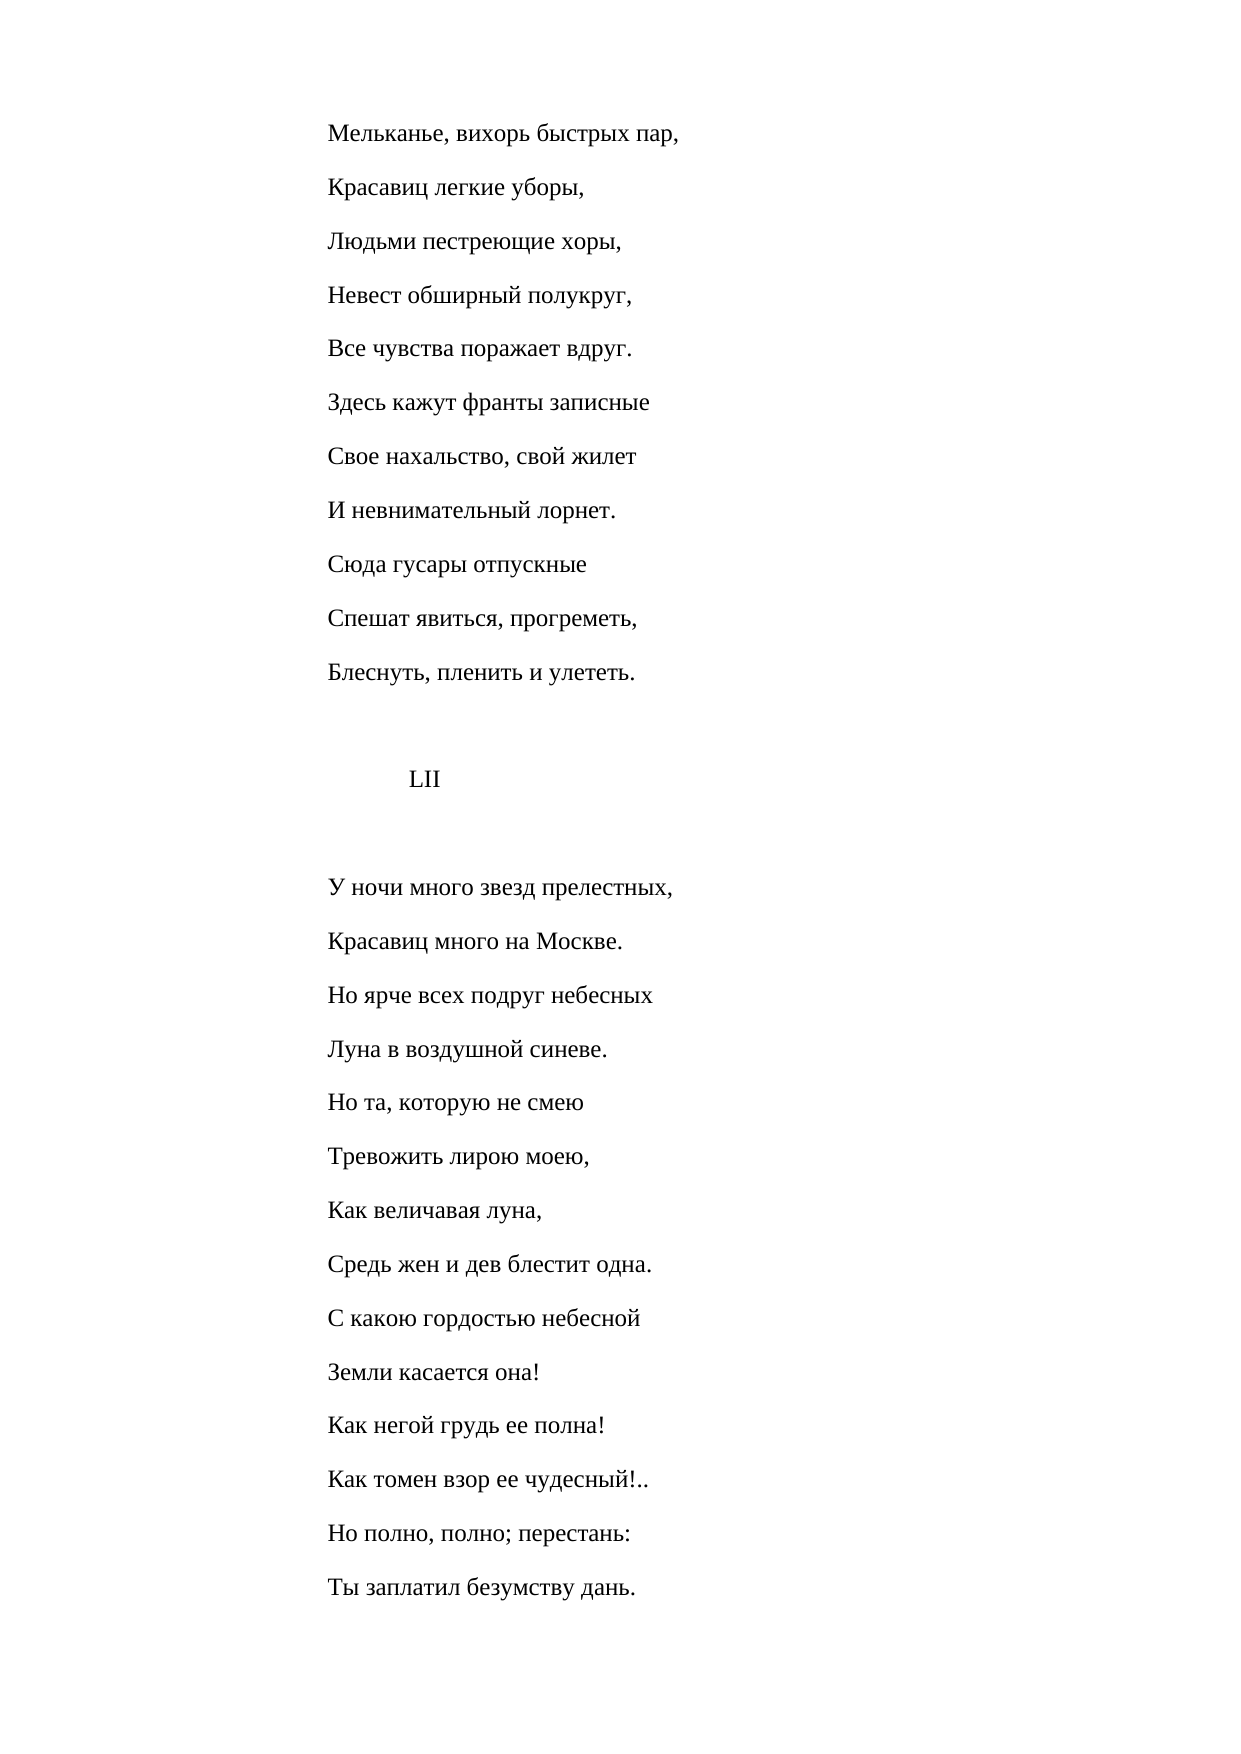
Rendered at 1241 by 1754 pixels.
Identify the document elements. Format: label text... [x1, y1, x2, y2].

text Земли касается она! [177, 1357, 1152, 1386]
text Красавиц много на Москве. [177, 926, 1152, 955]
text Здесь кажут франты записные [177, 387, 1152, 416]
text Людьми пестреющие хоры, [177, 226, 1152, 254]
text Как томен взор ее чудесный!.. [177, 1464, 1152, 1493]
text Спешат явиться, прогреметь, [177, 603, 1152, 632]
text Средь жен и дев блестит одна. [177, 1249, 1152, 1278]
text Красавиц легкие уборы, [177, 172, 1152, 201]
text Как негой грудь ее полна! [177, 1411, 1152, 1439]
text Луна в воздушной синеве. [177, 1034, 1152, 1062]
text Ты заплатил безумству дань. [177, 1572, 1152, 1601]
text Блеснуть, пленить и улететь. [177, 657, 1152, 685]
text Свое нахальство, свой жилет [177, 441, 1152, 470]
text Мельканье, вихорь быстрых пар, [177, 118, 1152, 147]
text LII [177, 764, 1152, 793]
text Но полно, полно; перестань: [177, 1518, 1152, 1547]
text С какою гордостью небесной [177, 1303, 1152, 1332]
text У ночи много звезд прелестных, [177, 872, 1152, 901]
text Невест обширный полукруг, [177, 280, 1152, 308]
text Но ярче всех подруг небесных [177, 980, 1152, 1008]
text Как величавая луна, [177, 1195, 1152, 1224]
text Сюда гусары отпускные [177, 549, 1152, 578]
text Но та, которую не смею [177, 1087, 1152, 1116]
text И невнимательный лорнет. [177, 495, 1152, 524]
text Тревожить лирою моею, [177, 1141, 1152, 1170]
text Все чувства поражает вдруг. [177, 333, 1152, 362]
